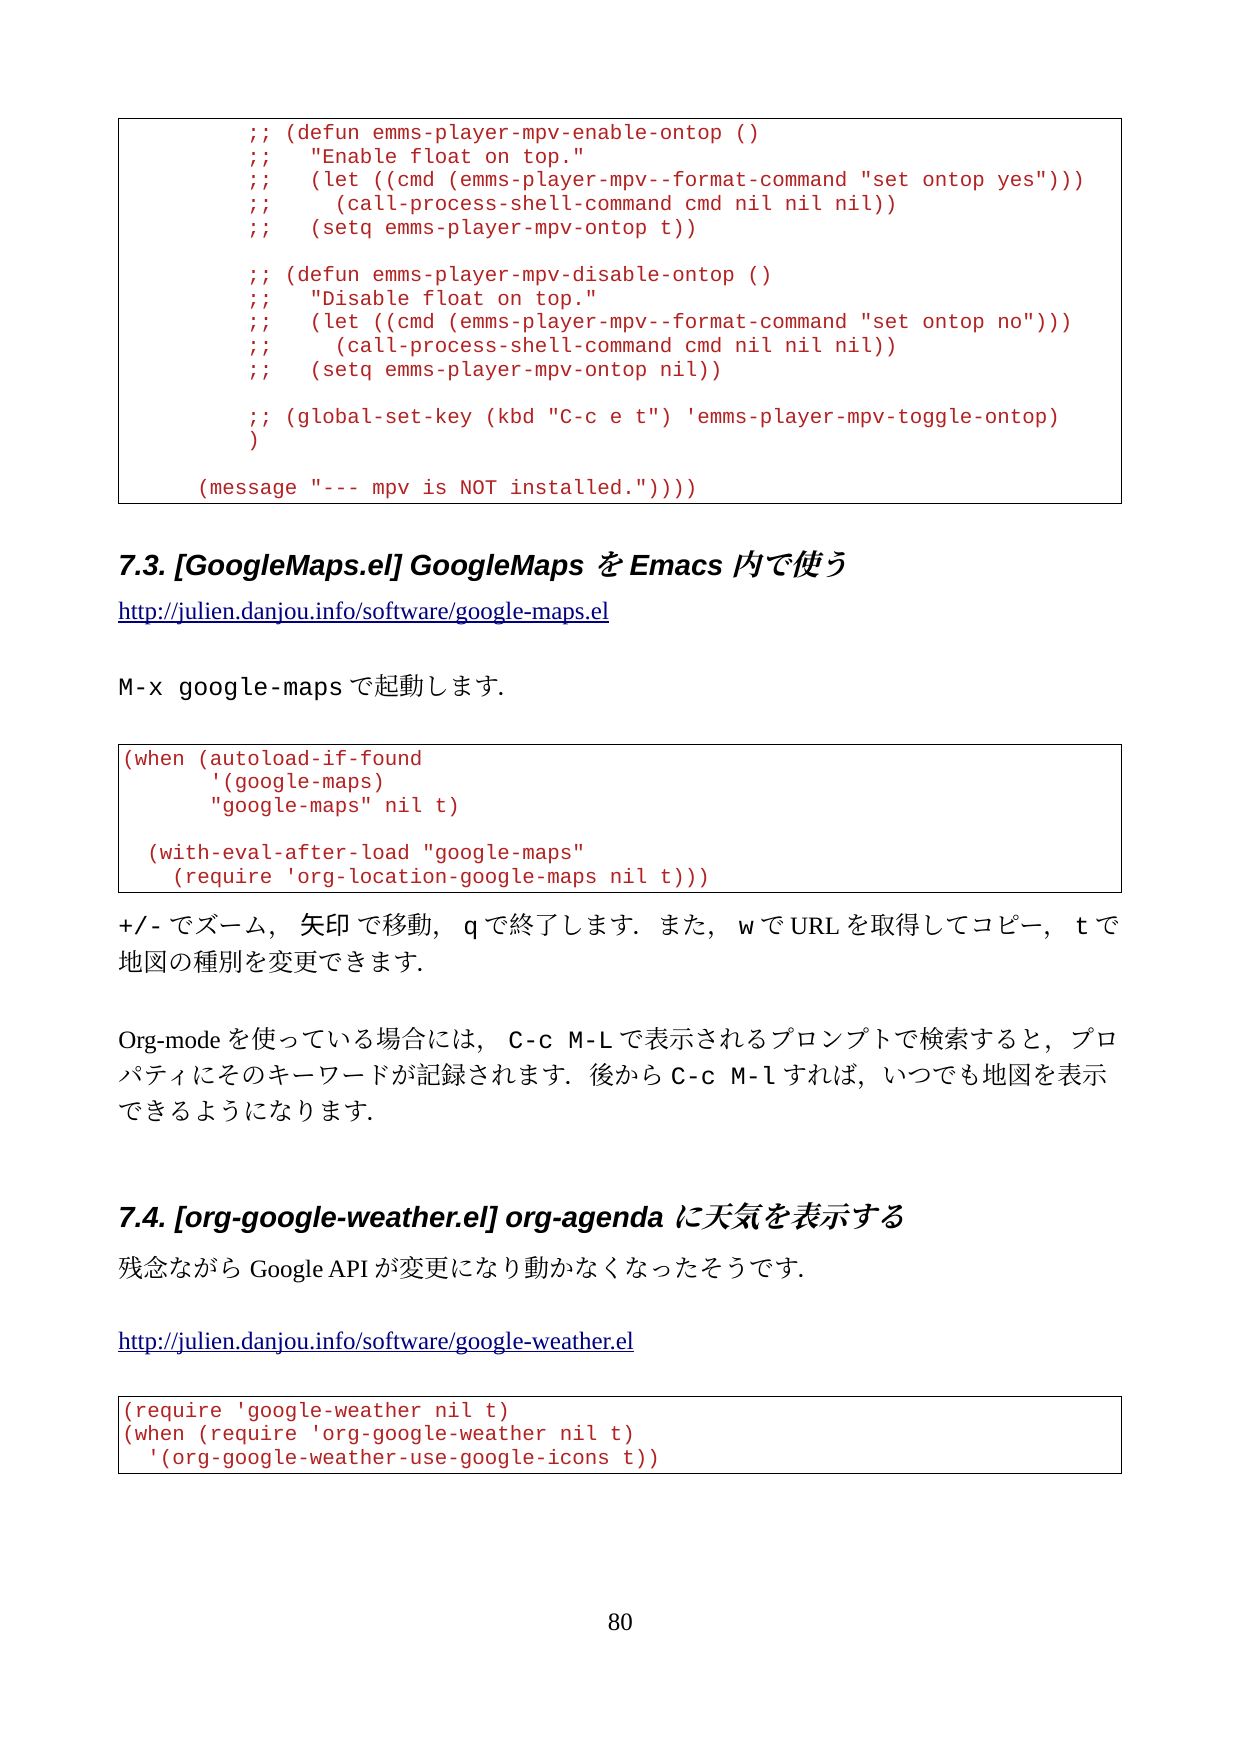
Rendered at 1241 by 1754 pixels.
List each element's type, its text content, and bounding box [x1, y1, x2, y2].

text ;; (setq emms-player-mpv-ontop t)) [119, 213, 1121, 236]
text 残念ながら Google API が変更になり動かなくなったそうです． [118, 1248, 1122, 1313]
text (when (autoload-if-found [119, 745, 1121, 767]
subtitle [GoogleMaps.el] GoogleMaps を Emacs 内で使う [118, 542, 1122, 584]
text +/- でズーム， 矢印 で移動， q で終了します．また， w でURLを取得してコピー， t で地図の種別を変更できます． [118, 906, 1122, 1007]
text (when (require 'org-google-weather nil t) [119, 1419, 1121, 1443]
text ;; (call-process-shell-command cmd nil nil nil)) [119, 189, 1121, 213]
text '(google-maps) [119, 767, 1121, 791]
text (require 'google-weather nil t) [119, 1397, 1121, 1419]
text Org-mode を使っている場合には， C-c M-L で表示されるプロンプトで検索すると，プロパティにそのキーワードが記録されます．後から C-c M-l すれば，いつでも地図を表示できるようになります． [118, 1019, 1122, 1157]
text (with-eval-after-load "google-maps" [119, 838, 1121, 862]
text http://julien.danjou.info/software/google-weather.el [118, 1326, 1122, 1383]
text "google-maps" nil t) [119, 791, 1121, 814]
text ;; (defun emms-player-mpv-enable-ontop () [119, 119, 1121, 142]
text ) [119, 426, 1121, 449]
text ;; (defun emms-player-mpv-disable-ontop () [119, 260, 1121, 284]
text http://julien.danjou.info/software/google-maps.el [118, 596, 1122, 654]
text ;; "Enable float on top." [119, 142, 1121, 165]
subtitle [org-google-weather.el] org-agenda に天気を表示する [118, 1194, 1122, 1236]
text ;; (global-set-key (kbd "C-c e t") 'emms-player-mpv-toggle-ontop) [119, 402, 1121, 426]
text (require 'org-location-google-maps nil t))) [119, 862, 1121, 892]
text (message "--- mpv is NOT installed.")))) [119, 473, 1121, 503]
text ;; (setq emms-player-mpv-ontop nil)) [119, 354, 1121, 378]
text ;; (let ((cmd (emms-player-mpv--format-command "set ontop no"))) [119, 307, 1121, 331]
text ;; (let ((cmd (emms-player-mpv--format-command "set ontop yes"))) [119, 165, 1121, 189]
text M-x google-maps で起動します． [118, 666, 1122, 731]
text ;; "Disable float on top." [119, 284, 1121, 307]
text ;; (call-process-shell-command cmd nil nil nil)) [119, 331, 1121, 354]
text '(org-google-weather-use-google-icons t)) [119, 1443, 1121, 1473]
